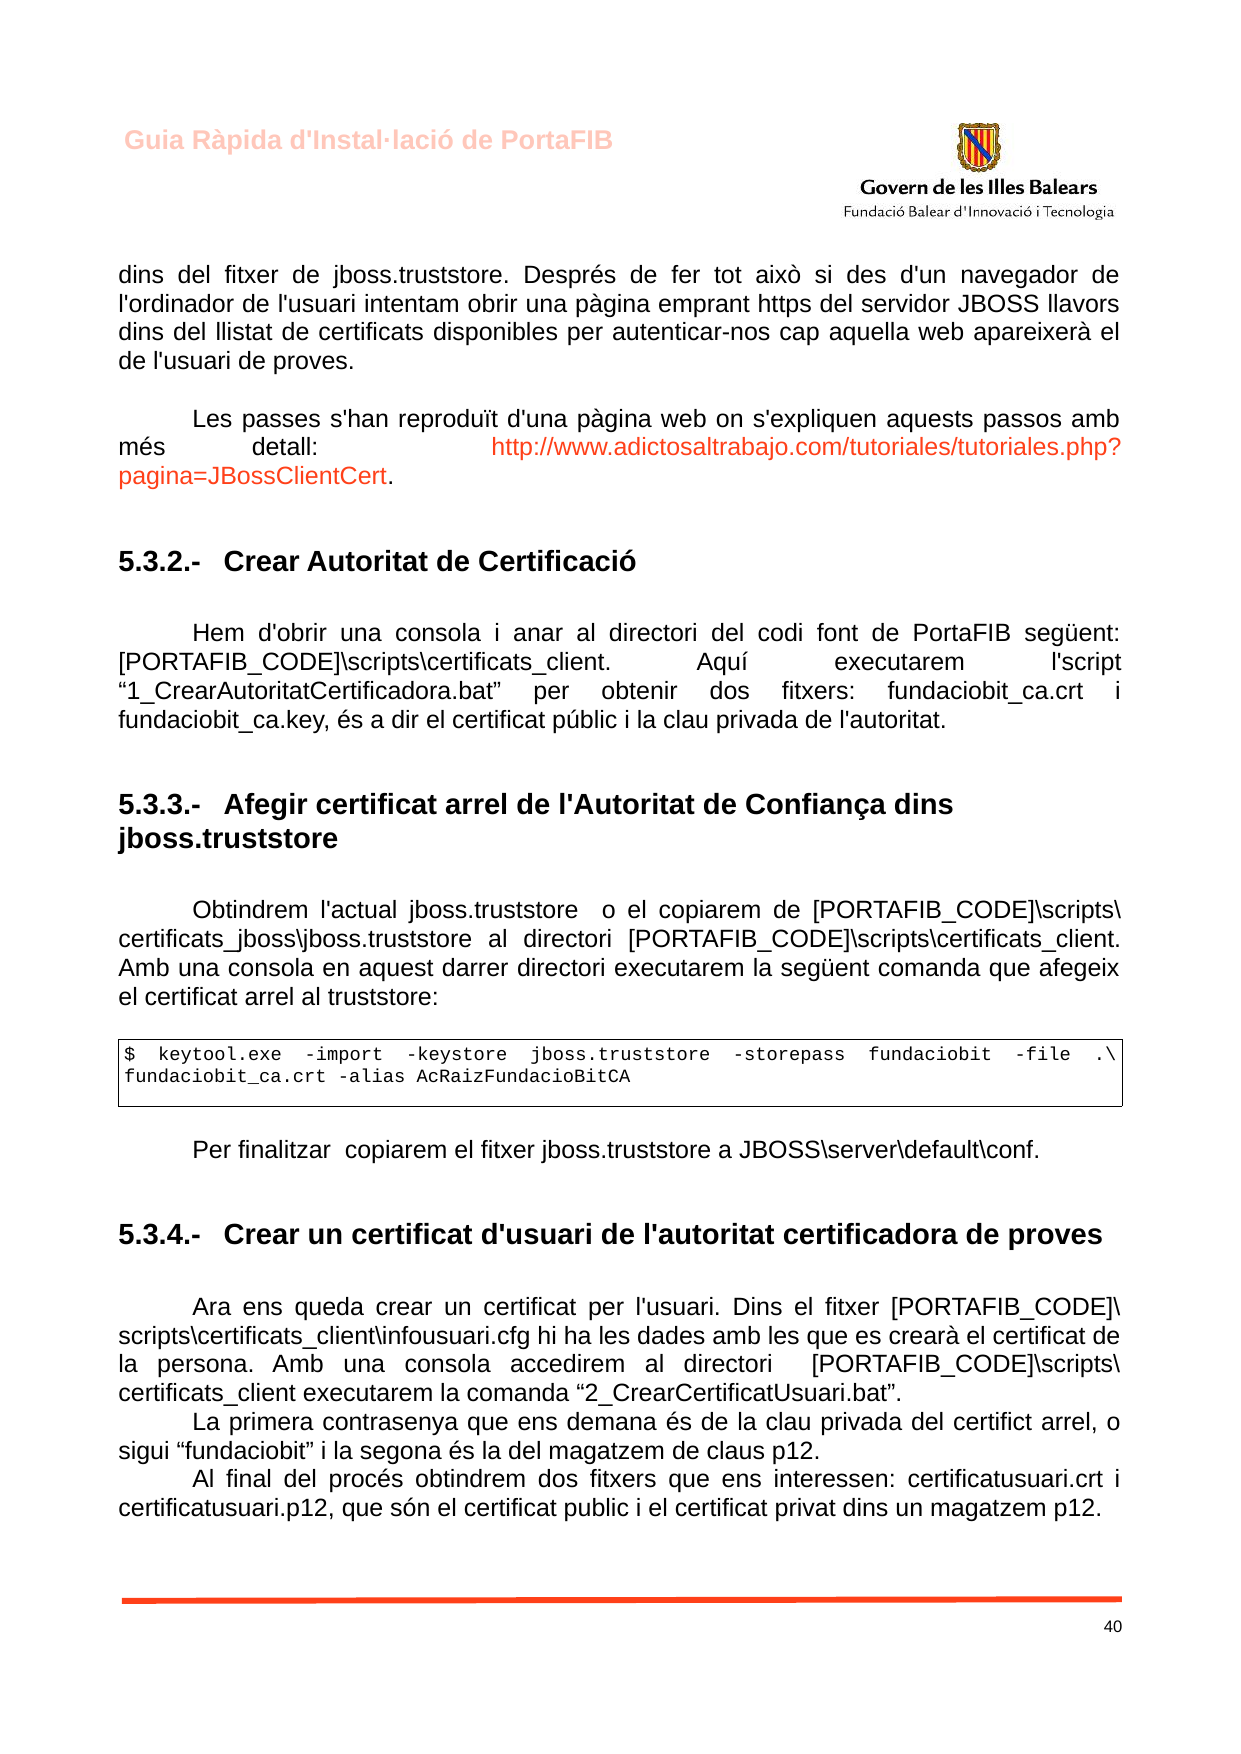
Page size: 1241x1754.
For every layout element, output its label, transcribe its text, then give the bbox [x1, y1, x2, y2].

text Al final del procés obtindrem dos fitxers que ens interessen: certificatusuari.crt i certificatusuari.p12, que són el certificat public i el certificat privat dins un magatzem p12. [118, 1464, 1122, 1522]
picture [840, 123, 1117, 220]
text Obtindrem l'actual jboss.truststore o el copiarem de [PORTAFIB_CODE]\scripts\certificats_jboss\jboss.truststore al directori [PORTAFIB_CODE]\scripts\certificats_client. Amb una consola en aquest darrer directori executarem la següent comanda que afegeix el certificat arrel al truststore: [118, 896, 1122, 1011]
table_header $ keytool.exe -import -keystore jboss.truststore -storepass fundaciobit -file .\fundaciobit_ca.crt -alias AcRaizFundacioBitCA [119, 1040, 1122, 1106]
text Hem d'obrir una consola i anar al directori del codi font de PortaFIB següent: [PORTAFIB_CODE]\scripts\certificats_client. Aquí executarem l'script “1_CrearAutoritatCertificadora.bat” per obtenir dos fitxers: fundaciobit_ca.crt i fundaciobit_ca.key, és a dir el certificat públic i la clau privada de l'autoritat. [118, 618, 1122, 733]
subtitle Crear Autoritat de Certificació [118, 544, 1122, 577]
text dins del fitxer de jboss.truststore. Després de fer tot això si des d'un navegador de l'ordinador de l'usuari intentam obrir una pàgina emprant https del servidor JBOSS llavors dins del llistat de certificats disponibles per autenticar-nos cap aquella web apareixerà el de l'usuari de proves. [118, 260, 1122, 375]
text Ara ens queda crear un certificat per l'usuari. Dins el fitxer [PORTAFIB_CODE]\scripts\certificats_client\infousuari.cfg hi ha les dades amb les que es crearà el certificat de la persona. Amb una consola accedirem al directori [PORTAFIB_CODE]\scripts\certificats_client executarem la comanda “2_CrearCertificatUsuari.bat”. [118, 1292, 1122, 1407]
subtitle Afegir certificat arrel de l'Autoritat de Confiança dins jboss.truststore [118, 787, 1122, 854]
text La primera contrasenya que ens demana és de la clau privada del certifict arrel, o sigui “fundaciobit” i la segona és la del magatzem de claus p12. [118, 1407, 1122, 1464]
text Les passes s'han reproduït d'una pàgina web on s'expliquen aquests passos amb més detall: http://www.adictosaltrabajo.com/tutoriales/tutoriales.php?pagina=JBossClientCert. [118, 404, 1122, 490]
subtitle Crear un certificat d'usuari de l'autoritat certificadora de proves [118, 1217, 1122, 1251]
text Per finalitzar copiarem el fitxer jboss.truststore a JBOSS\server\default\conf. [118, 1135, 1122, 1163]
